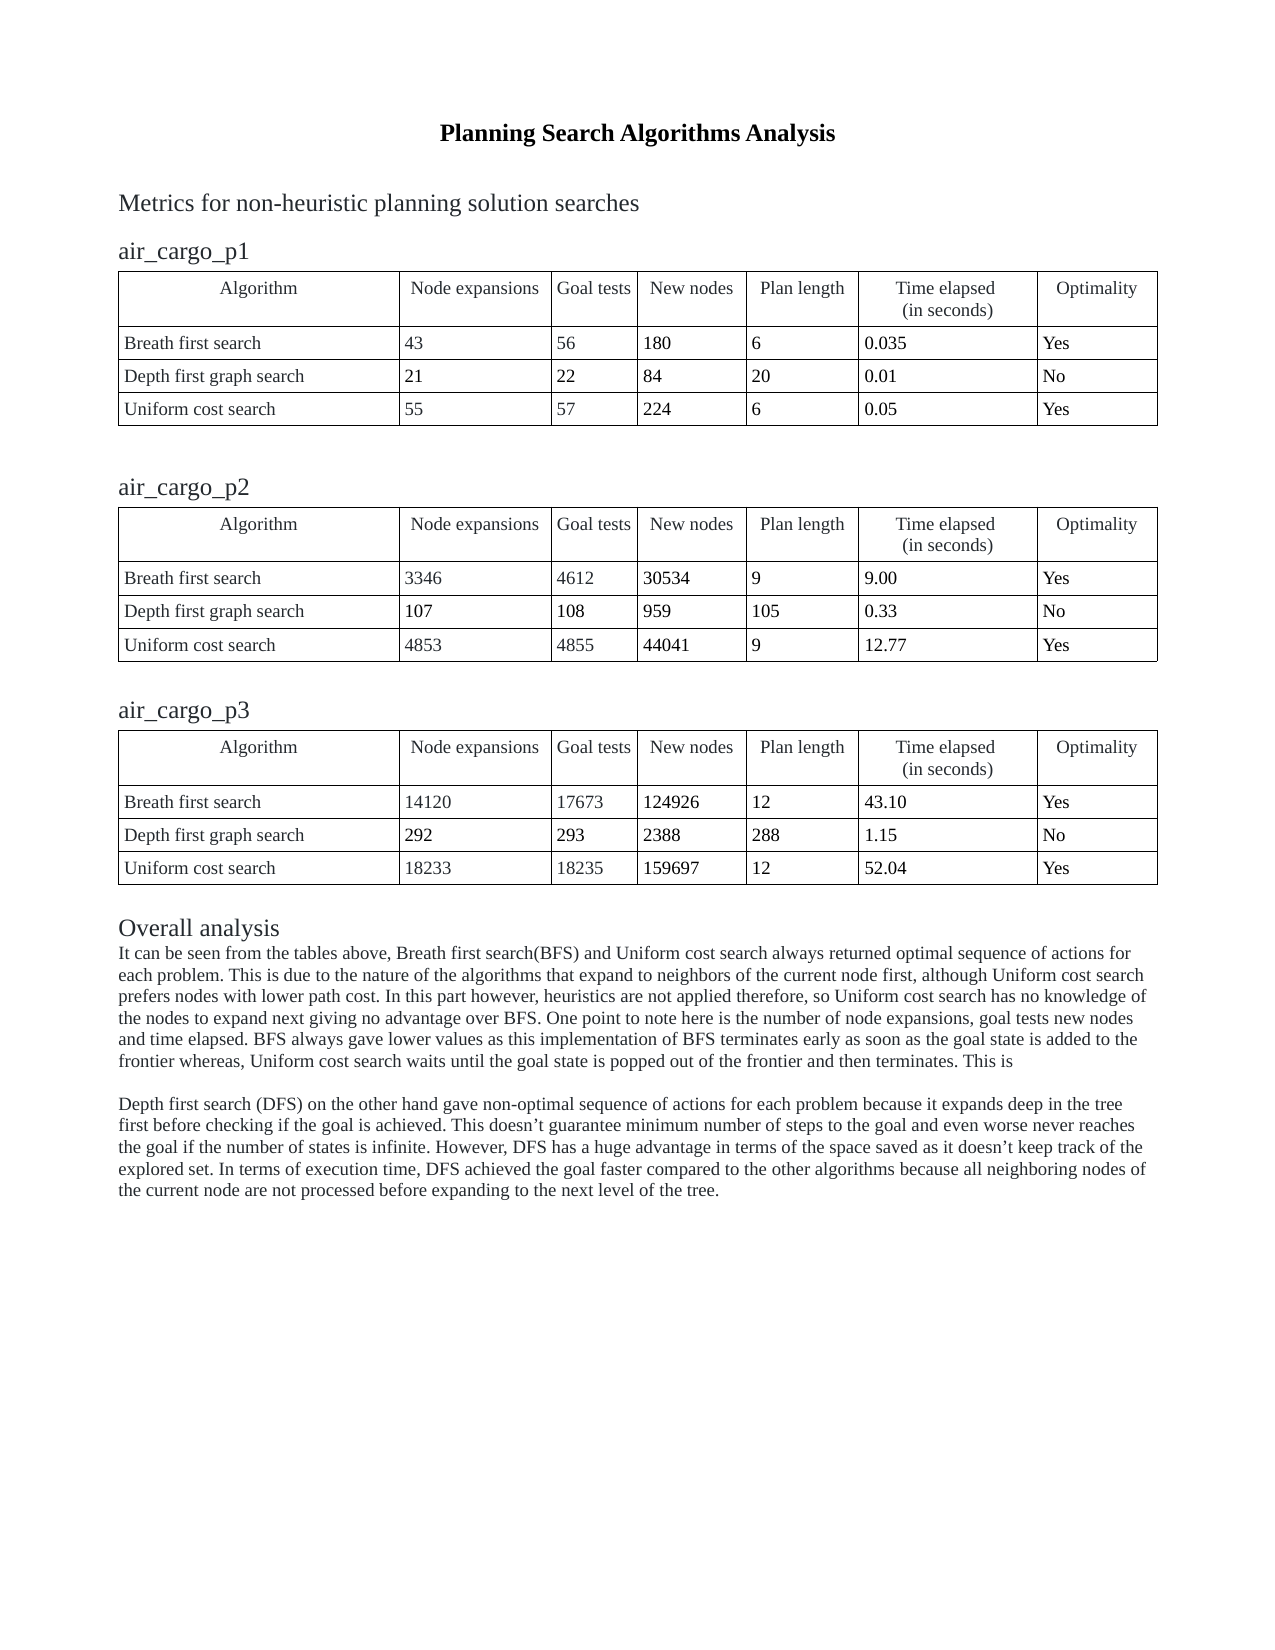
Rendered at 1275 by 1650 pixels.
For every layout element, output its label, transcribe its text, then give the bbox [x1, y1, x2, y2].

table_cell Yes [1038, 327, 1157, 359]
text Overall analysis [118, 913, 1157, 942]
table_cell 57 [552, 393, 637, 425]
table_cell 4855 [552, 629, 637, 661]
table_cell Yes [1038, 786, 1157, 818]
table_header Algorithm [119, 272, 399, 326]
table_cell No [1038, 819, 1157, 851]
table_cell 224 [638, 393, 746, 425]
table_cell Depth first graph search [119, 819, 399, 851]
table_cell Depth first graph search [119, 360, 399, 392]
table_cell Uniform cost search [119, 393, 399, 425]
table_header Time elapsed (in seconds) [859, 508, 1037, 561]
table_cell 12 [747, 852, 858, 884]
table_cell Depth first graph search [119, 596, 399, 628]
table_cell 55 [400, 393, 551, 425]
table_header Goal tests [552, 731, 637, 785]
table_cell Breath first search [119, 327, 399, 359]
subtitle Metrics for non-heuristic planning solution searches [118, 188, 1157, 217]
table_cell 9 [747, 629, 858, 661]
table_cell 9 [747, 562, 858, 594]
table_header New nodes [638, 272, 746, 326]
table_cell 0.05 [859, 393, 1037, 425]
table_cell 12.77 [859, 629, 1037, 661]
table_cell No [1038, 596, 1157, 628]
table_cell 84 [638, 360, 746, 392]
table_header Optimality [1038, 508, 1157, 561]
table_header Plan length [747, 272, 858, 326]
table_cell 21 [400, 360, 551, 392]
table_cell 105 [747, 596, 858, 628]
table_cell 6 [747, 393, 858, 425]
table_cell 959 [638, 596, 746, 628]
table_cell Breath first search [119, 786, 399, 818]
table_cell 18233 [400, 852, 551, 884]
table_cell 44041 [638, 629, 746, 661]
table_cell Yes [1038, 393, 1157, 425]
table_cell Yes [1038, 852, 1157, 884]
table_header New nodes [638, 508, 746, 561]
text Depth first search (DFS) on the other hand gave non-optimal sequence of actions for each problem because it expands deep in the tree first before checking if the goal is achieved. This doesn’t guarantee minimum number of steps to the goal and even worse never reaches the goal if the number of states is infinite. However, DFS has a huge advantage in terms of the space saved as it doesn’t keep track of the explored set. In terms of execution time, DFS achieved the goal faster compared to the other algorithms because all neighboring nodes of the current node are not processed before expanding to the next level of the tree. [118, 1093, 1157, 1201]
table_cell 0.035 [859, 327, 1037, 359]
table_header Node expansions [400, 272, 551, 326]
table_cell 180 [638, 327, 746, 359]
table_cell 4612 [552, 562, 637, 594]
table_cell 4853 [400, 629, 551, 661]
table_cell 17673 [552, 786, 637, 818]
table_cell 22 [552, 360, 637, 392]
table_cell 0.01 [859, 360, 1037, 392]
table_cell Uniform cost search [119, 629, 399, 661]
table_header Node expansions [400, 508, 551, 561]
table_cell 56 [552, 327, 637, 359]
table_cell 108 [552, 596, 637, 628]
table_header New nodes [638, 731, 746, 785]
table_cell Yes [1038, 629, 1157, 661]
table_cell 18235 [552, 852, 637, 884]
table_cell 3346 [400, 562, 551, 594]
table_cell 12 [747, 786, 858, 818]
table_header Algorithm [119, 731, 399, 785]
table_header Node expansions [400, 731, 551, 785]
table_cell 124926 [638, 786, 746, 818]
table_header Time elapsed (in seconds) [859, 731, 1037, 785]
table_cell 43.10 [859, 786, 1037, 818]
table_cell Uniform cost search [119, 852, 399, 884]
text air_cargo_p3 [118, 696, 1157, 724]
table_cell Yes [1038, 562, 1157, 594]
table_cell 52.04 [859, 852, 1037, 884]
table_cell 14120 [400, 786, 551, 818]
table_cell 6 [747, 327, 858, 359]
table_header Optimality [1038, 272, 1157, 326]
table_cell 159697 [638, 852, 746, 884]
table_header Plan length [747, 508, 858, 561]
table_header Time elapsed (in seconds) [859, 272, 1037, 326]
table_cell 1.15 [859, 819, 1037, 851]
table_cell 107 [400, 596, 551, 628]
table_header Goal tests [552, 508, 637, 561]
table_cell 30534 [638, 562, 746, 594]
table_cell 43 [400, 327, 551, 359]
table_cell No [1038, 360, 1157, 392]
subtitle air_cargo_p1 [118, 236, 1157, 265]
table_header Goal tests [552, 272, 637, 326]
table_cell Breath first search [119, 562, 399, 594]
text Planning Search Algorithms Analysis [118, 118, 1157, 147]
table_cell 20 [747, 360, 858, 392]
table_header Plan length [747, 731, 858, 785]
text It can be seen from the tables above, Breath first search(BFS) and Uniform cost search always returned optimal sequence of actions for each problem. This is due to the nature of the algorithms that expand to neighbors of the current node first, although Uniform cost search prefers nodes with lower path cost. In this part however, heuristics are not applied therefore, so Uniform cost search has no knowledge of the nodes to expand next giving no advantage over BFS. One point to note here is the number of node expansions, goal tests new nodes and time elapsed. BFS always gave lower values as this implementation of BFS terminates early as soon as the goal state is added to the frontier whereas, Uniform cost search waits until the goal state is popped out of the frontier and then terminates. This is [118, 942, 1157, 1071]
table_cell 2388 [638, 819, 746, 851]
table_cell 9.00 [859, 562, 1037, 594]
table_cell 0.33 [859, 596, 1037, 628]
table_cell 292 [400, 819, 551, 851]
table_header Algorithm [119, 508, 399, 561]
table_header Optimality [1038, 731, 1157, 785]
text air_cargo_p2 [118, 472, 1157, 501]
table_cell 288 [747, 819, 858, 851]
table_cell 293 [552, 819, 637, 851]
